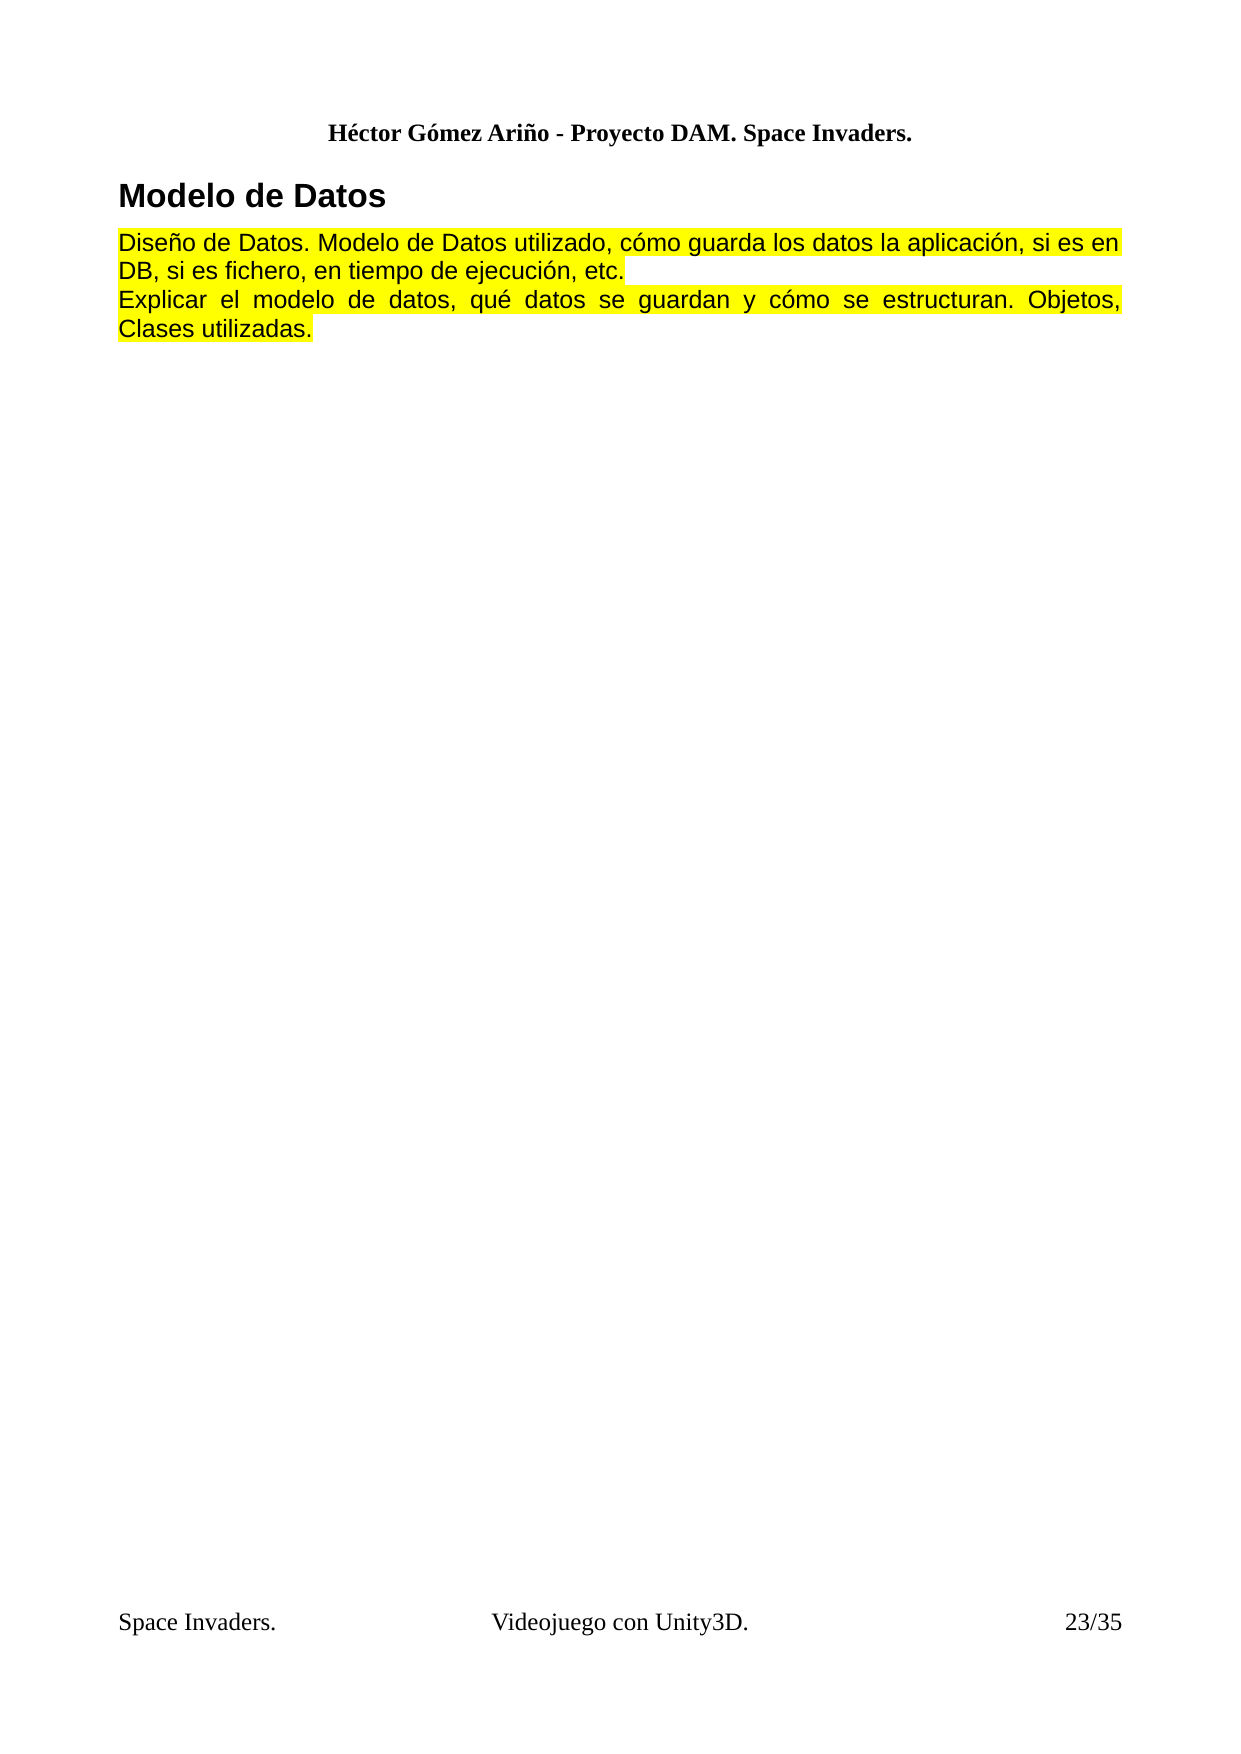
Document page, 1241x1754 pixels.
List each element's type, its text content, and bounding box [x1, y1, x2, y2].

text Explicar el modelo de datos, qué datos se guardan y cómo se estructuran. Objetos, Clases utilizadas. [118, 285, 1122, 342]
subtitle Modelo de Datos [118, 176, 1122, 215]
text Diseño de Datos. Modelo de Datos utilizado, cómo guarda los datos la aplicación, si es en DB, si es fichero, en tiempo de ejecución, etc. [118, 227, 1122, 285]
